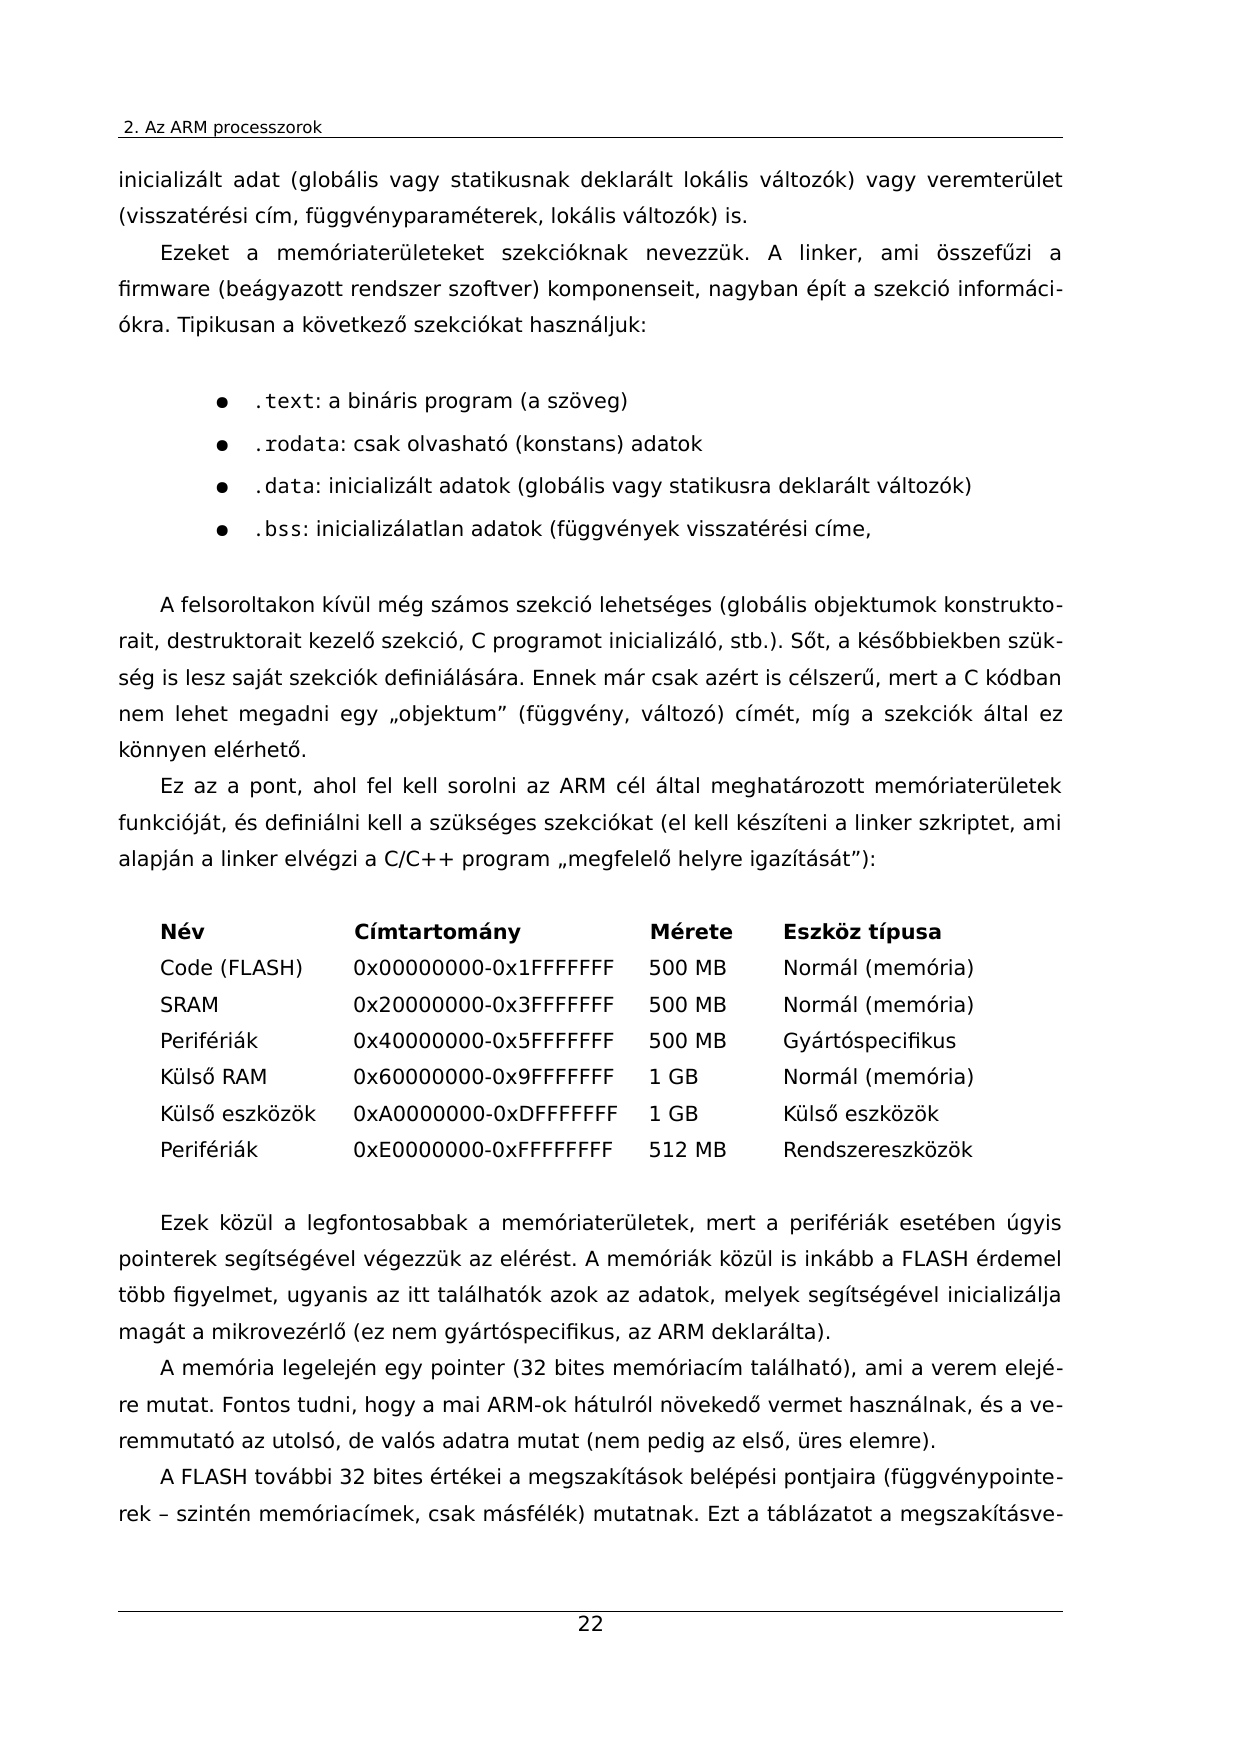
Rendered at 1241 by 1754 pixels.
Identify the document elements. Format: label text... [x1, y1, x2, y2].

text A memória legelején egy pointer (32 bites memóriacím található), ami a verem elejé­re mutat. Fontos tudni, hogy a mai ARM-ok hátulról növekedő vermet használnak, és a ve­remmutató az utolsó, de valós adatra mutat (nem pedig az első, üres elemre). [118, 1356, 1063, 1453]
list .bss: inicializálatlan adatok (függvények visszatérési címe, [214, 514, 1063, 542]
text Perifériák 0x40000000-0x5FFFFFFF 500 MB Gyártóspecifikus [118, 1029, 1063, 1053]
list .rodata: csak olvasható (konstans) adatok [214, 429, 1063, 457]
text SRAM 0x20000000-0x3FFFFFFF 500 MB Normál (memória) [118, 993, 1063, 1017]
text A FLASH további 32 bites értékei a megszakítások belépési pontjaira (függvénypointe­rek – szintén memória­címek, csak másfélék) mutatnak. Ezt a táblázatot a megszakításve­ [118, 1465, 1063, 1526]
list .text: a bináris program (a szöveg) [214, 386, 1063, 414]
text Code (FLASH) 0x00000000-0x1FFFFFFF 500 MB Normál (memória) [118, 956, 1063, 981]
list .data: inicializált adatok (globális vagy statikusra deklarált változók) [214, 471, 1063, 500]
text Külső RAM 0x60000000-0x9FFFFFFF 1 GB Normál (memória) [118, 1065, 1063, 1090]
text Ezek közül a legfontosabbak a memóriaterületek, mert a perifériák esetében úgyis pointe­rek segítségével végezzük az elérést. A memóriák közül is inkább a FLASH érdemel több fi­gyelmet, ugyanis az itt találhatók azok az adatok, melyek segítségével inicializálja magát a mikrovezérlő (ez nem gyártóspecifikus, az ARM dek­larálta). [118, 1211, 1063, 1344]
text Ezeket a memóriaterületeket szekcióknak nevezzük. A linker, ami összefűzi a firmware (beágyazott rend­szer szoftver) komponenseit, nagyban épít a szekció informáci­ókra. Tipiku­san a következő szekciókat használ­juk: [118, 241, 1063, 338]
text Név Címtartomány Mérete Eszköz típusa [118, 920, 1063, 944]
text Ez az a pont, ahol fel kell sorolni az ARM cél által meghatározott memóriaterületek funk­cióját, és definiálni kell a szükséges szekciókat (el kell készíteni a linker szkriptet, ami alapján a linker elvégzi a C/C++ program „megfelelő helyre igazítását”): [118, 774, 1063, 872]
text Perifériák 0xE0000000-0xFFFFFFFF 512 MB Rendszereszközök [118, 1138, 1063, 1162]
text A felsoroltakon kívül még számos szekció lehetséges (globális objektumok konstrukto­rait, destruktorait ke­zelő szekció, C programot inicializáló, stb.). Sőt, a későbbiekben szük­ség is lesz saját szekciók definiálására. Ennek már csak azért is célszerű, mert a C kódban nem le­het megadni egy „objektum” (függvény, változó) cí­mét, míg a szekciók ál­tal ez könnyen elér­hető. [118, 593, 1063, 762]
text Külső eszközök 0xA0000000-0xDFFFFFFF 1 GB Külső eszközök [118, 1102, 1063, 1126]
text iniciali­zált adat (globális vagy statikusnak dek­larált lokális változók) vagy veremterület (visszatérési cím, függvényparaméterek, lokális változók) is. [118, 168, 1063, 228]
